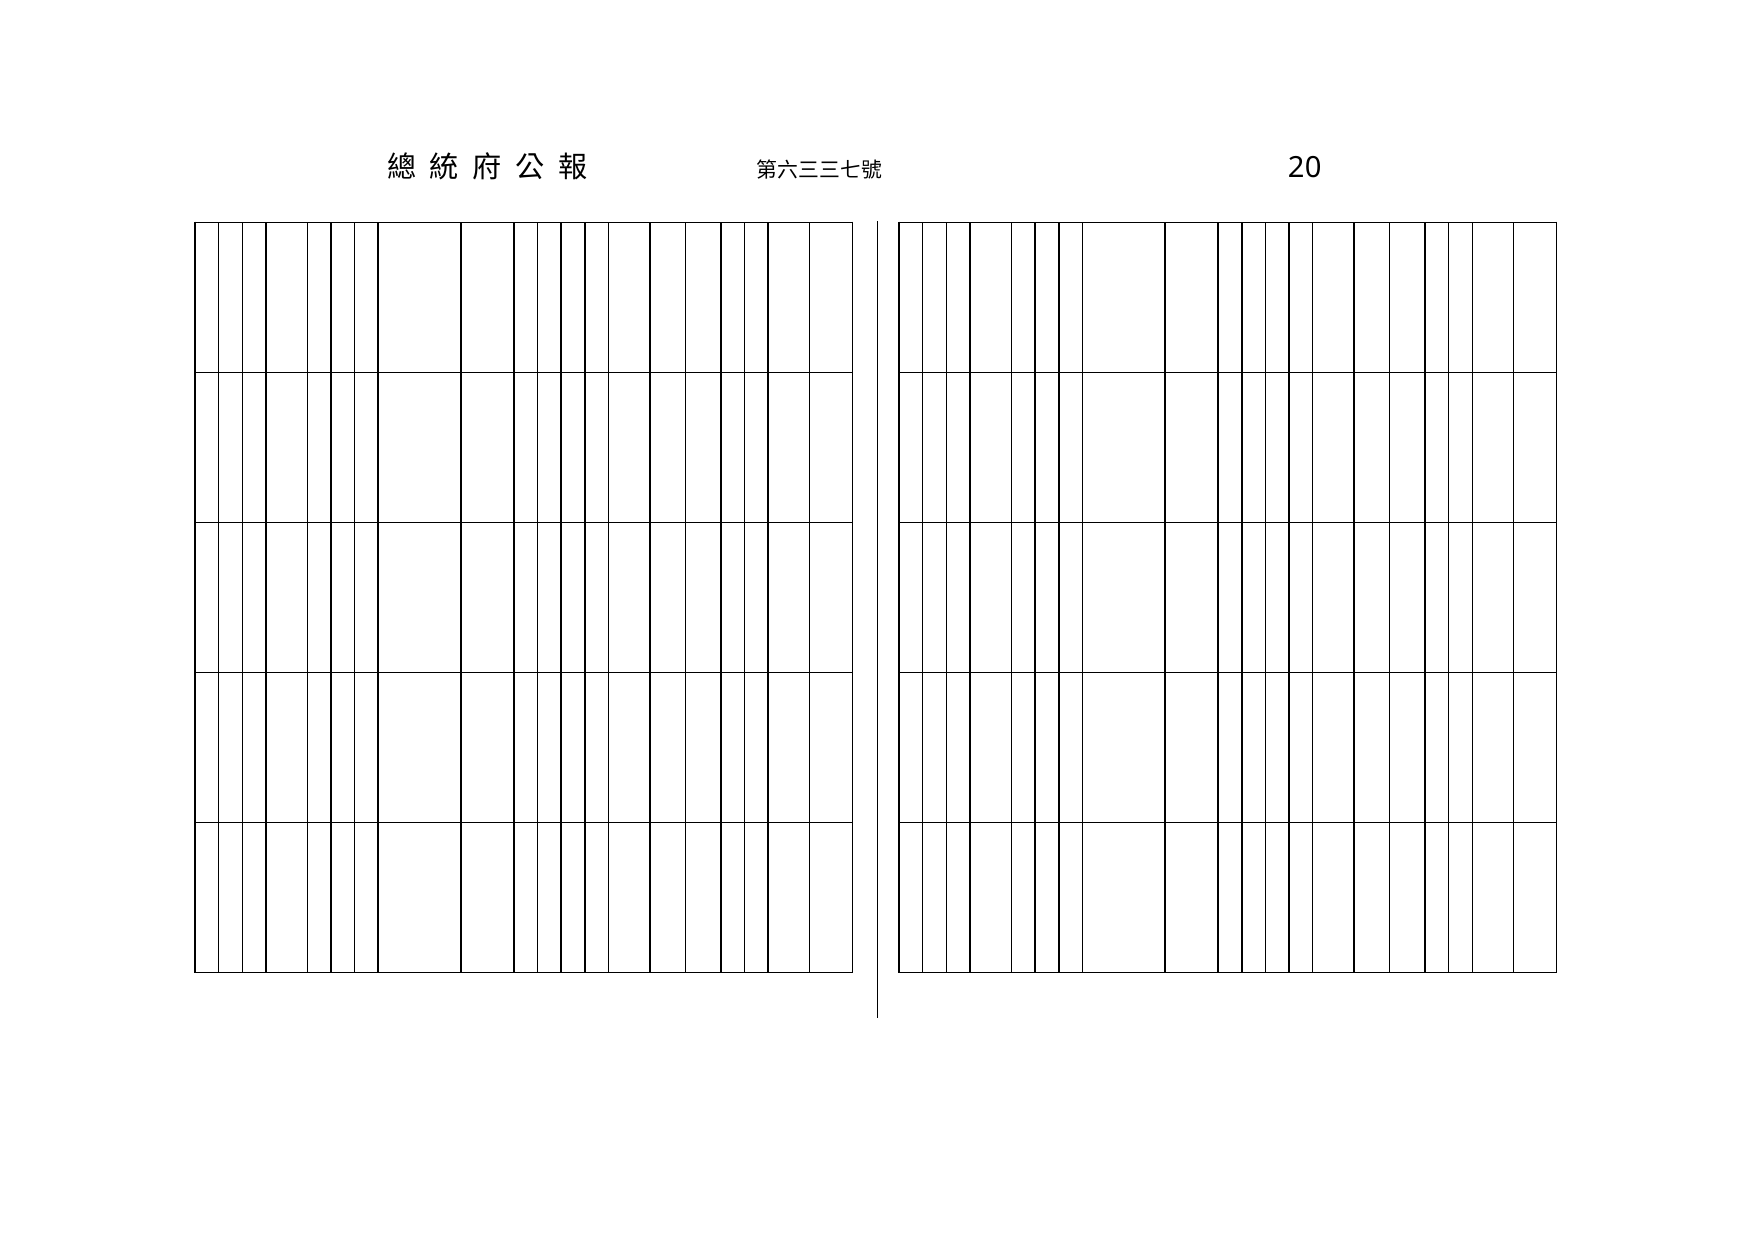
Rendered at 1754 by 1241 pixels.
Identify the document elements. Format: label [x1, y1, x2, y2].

table_cell [971, 823, 1011, 972]
table_cell [1449, 373, 1472, 522]
table_cell [1514, 823, 1556, 972]
table_cell [538, 223, 560, 372]
table_cell [562, 373, 584, 522]
table_cell [1390, 523, 1424, 672]
table_cell [379, 223, 460, 372]
table_cell [1473, 523, 1513, 672]
table_cell [515, 523, 537, 672]
table_cell [923, 523, 946, 672]
table_cell [651, 523, 685, 672]
table_cell [769, 823, 809, 972]
table_cell [1060, 223, 1082, 372]
table_cell [947, 223, 969, 372]
table_cell [1390, 673, 1424, 822]
table_cell [1060, 823, 1082, 972]
table_cell [900, 823, 922, 972]
table_cell [1060, 523, 1082, 672]
table_cell [1290, 823, 1312, 972]
table_cell [586, 523, 608, 672]
table_cell [722, 823, 744, 972]
table_cell [196, 823, 218, 972]
table_cell [1313, 373, 1353, 522]
table_cell [538, 673, 560, 822]
table_cell [538, 373, 560, 522]
table_cell [810, 523, 852, 672]
table_cell [1060, 373, 1082, 522]
table_cell [722, 373, 744, 522]
table_cell [1219, 673, 1241, 822]
table_cell [379, 373, 460, 522]
table_cell [745, 673, 767, 822]
table_cell [267, 823, 307, 972]
table_cell [609, 523, 649, 672]
table_cell [769, 673, 809, 822]
table_cell [1083, 673, 1164, 822]
table_cell [1243, 823, 1265, 972]
table_cell [562, 673, 584, 822]
table_cell [332, 373, 354, 522]
table_cell [562, 823, 584, 972]
table_cell [1473, 373, 1513, 522]
table_cell [1514, 523, 1556, 672]
table_cell [1012, 523, 1034, 672]
table_cell [769, 373, 809, 522]
table_cell [1166, 223, 1217, 372]
table_cell [586, 823, 608, 972]
table_cell [769, 523, 809, 672]
table_cell [1036, 373, 1058, 522]
table_cell [267, 373, 307, 522]
table_cell [1243, 523, 1265, 672]
table_cell [243, 373, 265, 522]
table_cell [1083, 373, 1164, 522]
table_cell [810, 673, 852, 822]
table_cell [1266, 823, 1288, 972]
table_cell [1266, 523, 1288, 672]
table_cell [355, 823, 377, 972]
table_cell [1060, 673, 1082, 822]
table_cell [686, 523, 720, 672]
table_cell [1083, 823, 1164, 972]
table_cell [745, 373, 767, 522]
table_cell [332, 823, 354, 972]
table_cell [722, 223, 744, 372]
table_cell [1473, 223, 1513, 372]
table_cell [1012, 823, 1034, 972]
table_cell [308, 523, 330, 672]
table_cell [308, 373, 330, 522]
table_cell [462, 373, 513, 522]
table_cell [219, 223, 242, 372]
table_cell [1219, 373, 1241, 522]
table_cell [219, 523, 242, 672]
table_cell [267, 223, 307, 372]
table_cell [810, 373, 852, 522]
table_cell [1166, 823, 1217, 972]
table_cell [1355, 673, 1389, 822]
table_cell [1449, 223, 1472, 372]
table_cell [196, 223, 218, 372]
table_cell [745, 223, 767, 372]
table_cell [745, 523, 767, 672]
table_cell [686, 823, 720, 972]
table_cell [686, 673, 720, 822]
table_cell [1473, 823, 1513, 972]
table_cell [515, 223, 537, 372]
table_cell [1313, 823, 1353, 972]
table_cell [1449, 823, 1472, 972]
table_cell [1083, 523, 1164, 672]
table_cell [1036, 673, 1058, 822]
table_cell [586, 373, 608, 522]
table_cell [1514, 223, 1556, 372]
table_cell [515, 823, 537, 972]
table_cell [651, 223, 685, 372]
table_cell [1012, 223, 1034, 372]
table_cell [196, 523, 218, 672]
table_cell [1426, 373, 1448, 522]
table_cell [609, 673, 649, 822]
table_cell [1290, 523, 1312, 672]
table_cell [1355, 223, 1389, 372]
table_cell [1219, 823, 1241, 972]
table_cell [586, 223, 608, 372]
table_cell [1473, 673, 1513, 822]
table_cell [1355, 523, 1389, 672]
table_cell [538, 523, 560, 672]
table_cell [1219, 223, 1241, 372]
table_cell [586, 673, 608, 822]
table_cell [462, 523, 513, 672]
table_cell [355, 223, 377, 372]
table_cell [971, 223, 1011, 372]
table_cell [722, 673, 744, 822]
table_cell [900, 523, 922, 672]
table_cell [379, 523, 460, 672]
table_cell [745, 823, 767, 972]
table_cell [308, 823, 330, 972]
table_cell [1390, 223, 1424, 372]
table_cell [900, 673, 922, 822]
table_cell [1390, 373, 1424, 522]
table_cell [651, 673, 685, 822]
table_cell [196, 673, 218, 822]
table_cell [219, 373, 242, 522]
table_cell [900, 223, 922, 372]
table_cell [332, 673, 354, 822]
table_cell [1243, 223, 1265, 372]
table_cell [243, 823, 265, 972]
table_cell [1166, 373, 1217, 522]
table_cell [243, 523, 265, 672]
table_cell [971, 673, 1011, 822]
table_cell [651, 373, 685, 522]
table_cell [722, 523, 744, 672]
table_cell [1243, 673, 1265, 822]
table_cell [947, 373, 969, 522]
table_cell [1449, 673, 1472, 822]
table_cell [1426, 523, 1448, 672]
table_cell [267, 673, 307, 822]
table_cell [1426, 823, 1448, 972]
table_cell [1449, 523, 1472, 672]
table_cell [1036, 823, 1058, 972]
table_cell [1166, 673, 1217, 822]
table_cell [1219, 523, 1241, 672]
table_cell [219, 673, 242, 822]
table_cell [243, 223, 265, 372]
table_cell [1266, 673, 1288, 822]
table_cell [462, 223, 513, 372]
table_cell [686, 373, 720, 522]
table_cell [651, 823, 685, 972]
table_cell [971, 373, 1011, 522]
table_cell [355, 673, 377, 822]
table_cell [219, 823, 242, 972]
table_cell [609, 823, 649, 972]
table_cell [769, 223, 809, 372]
table_cell [379, 823, 460, 972]
table_cell [923, 223, 946, 372]
table_cell [947, 823, 969, 972]
table_cell [1426, 673, 1448, 822]
table_cell [1290, 373, 1312, 522]
table_cell [1355, 823, 1389, 972]
table_cell [609, 223, 649, 372]
table_cell [947, 673, 969, 822]
table_cell [923, 823, 946, 972]
table_cell [1036, 223, 1058, 372]
table_cell [1012, 373, 1034, 522]
table_cell [332, 523, 354, 672]
table_cell [1083, 223, 1164, 372]
table_cell [1426, 223, 1448, 372]
table_cell [1355, 373, 1389, 522]
table_cell [900, 373, 922, 522]
table_cell [923, 673, 946, 822]
table_cell [515, 373, 537, 522]
table_cell [1243, 373, 1265, 522]
table_cell [562, 223, 584, 372]
table_cell [1036, 523, 1058, 672]
table_cell [462, 673, 513, 822]
table_cell [1290, 673, 1312, 822]
table_cell [1266, 223, 1288, 372]
table_cell [308, 673, 330, 822]
table_cell [462, 823, 513, 972]
table_cell [243, 673, 265, 822]
table_cell [947, 523, 969, 672]
table_cell [1290, 223, 1312, 372]
table_cell [196, 373, 218, 522]
table_cell [1012, 673, 1034, 822]
table_cell [379, 673, 460, 822]
table_cell [1514, 673, 1556, 822]
table_cell [515, 673, 537, 822]
table_cell [810, 823, 852, 972]
table_cell [609, 373, 649, 522]
table_cell [923, 373, 946, 522]
table_cell [1166, 523, 1217, 672]
table_cell [1313, 223, 1353, 372]
table_cell [810, 223, 852, 372]
table_cell [562, 523, 584, 672]
table_cell [355, 523, 377, 672]
table_cell [686, 223, 720, 372]
table_cell [971, 523, 1011, 672]
table_cell [355, 373, 377, 522]
table_cell [1514, 373, 1556, 522]
table_cell [308, 223, 330, 372]
table_cell [1313, 673, 1353, 822]
table_cell [1390, 823, 1424, 972]
table_cell [538, 823, 560, 972]
table_cell [1313, 523, 1353, 672]
table_cell [1266, 373, 1288, 522]
table_cell [267, 523, 307, 672]
table_cell [332, 223, 354, 372]
